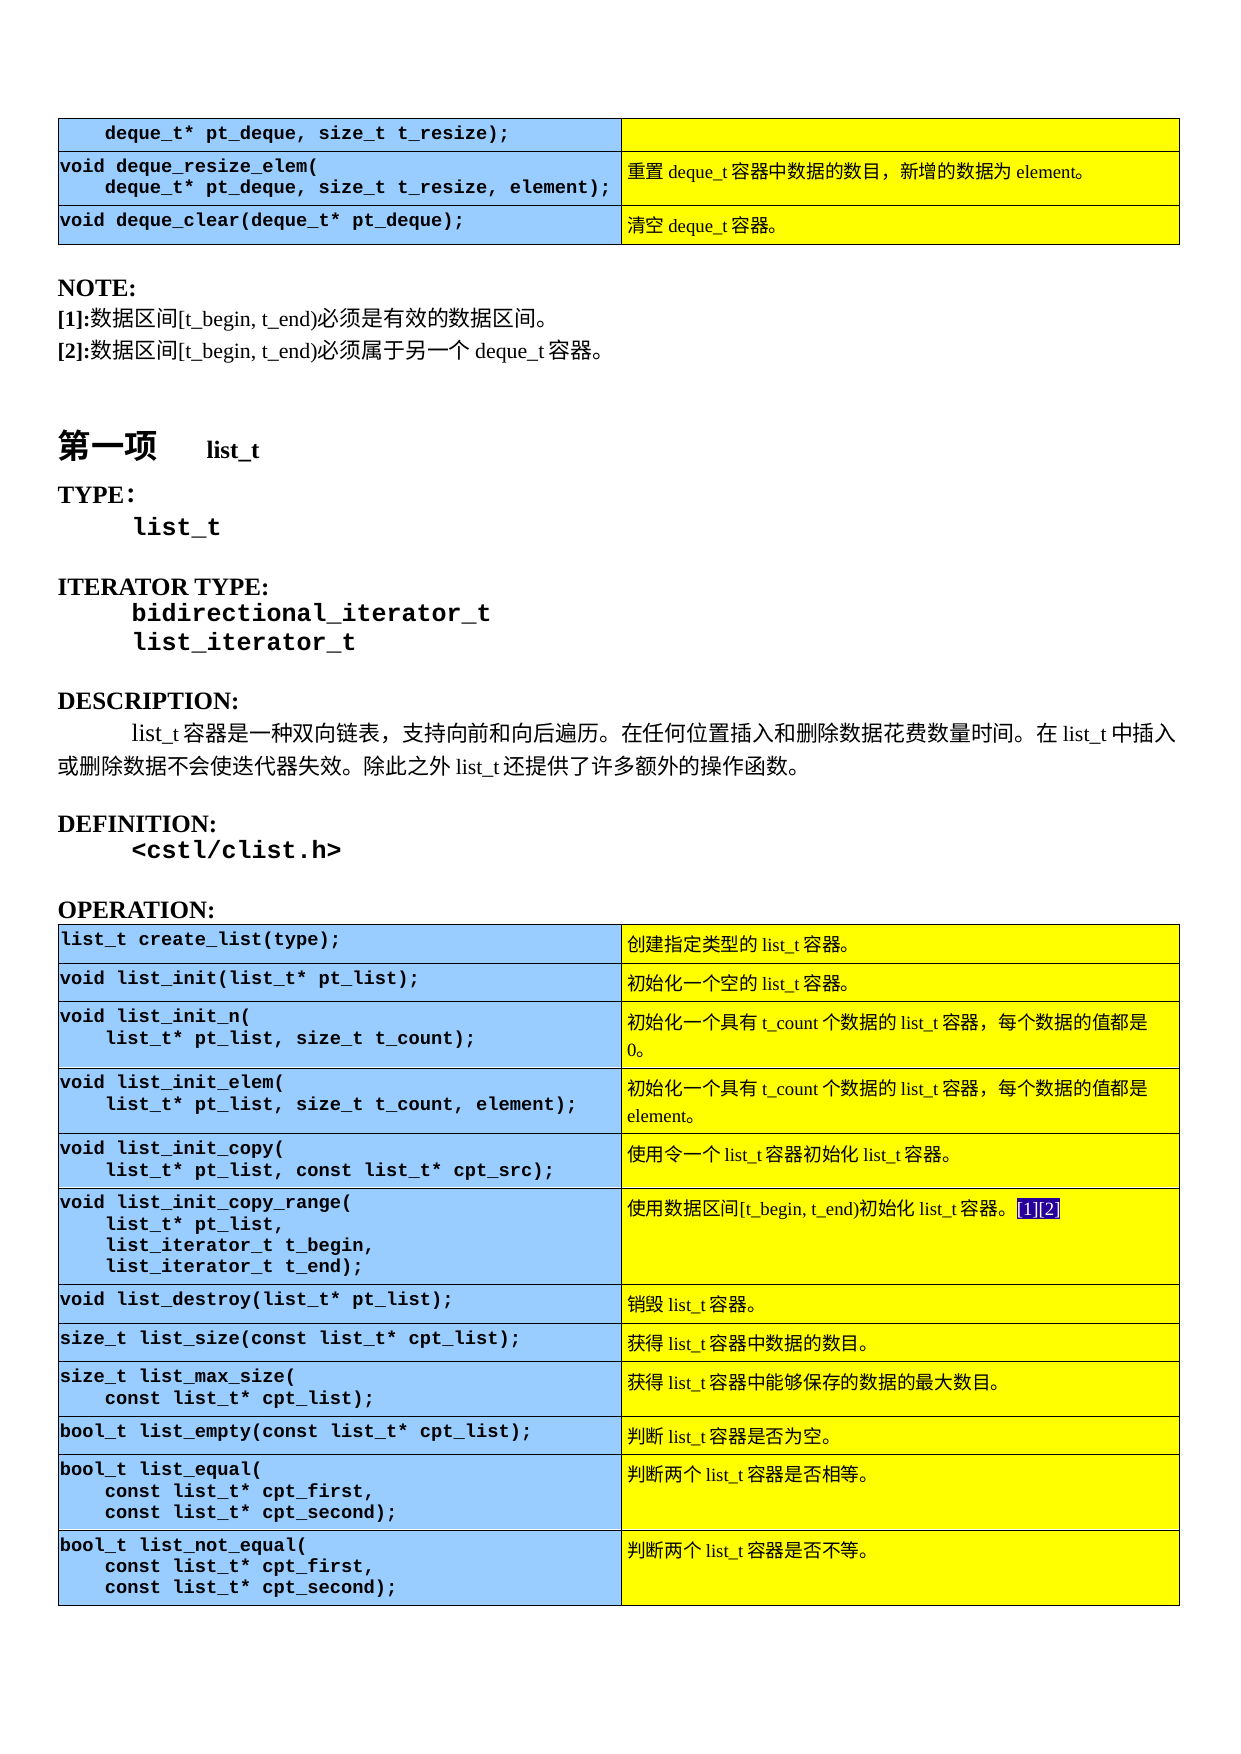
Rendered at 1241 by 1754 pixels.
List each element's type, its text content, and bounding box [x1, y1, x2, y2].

table_cell bool_t list_not_equal( const list_t* cpt_first, const list_t* cpt_second); [59, 1531, 621, 1605]
text list_t容器是一种双向链表，支持向前和向后遍历。在任何位置插入和删除数据花费数量时间。在list_t中插入或删除数据不会使迭代器失效。除此之外list_t还提供了许多额外的操作函数。 [57, 715, 1179, 781]
table_cell size_t list_max_size( const list_t* cpt_list); [59, 1362, 621, 1416]
table_cell 判断两个list_t容器是否相等。 [622, 1455, 1179, 1529]
table_cell void list_init_copy_range( list_t* pt_list, list_iterator_t t_begin, list_iterator_t t_end); [59, 1189, 621, 1284]
text ITERATOR TYPE: [57, 572, 1179, 601]
text DEFINITION: [57, 809, 1179, 838]
table_cell void deque_resize_elem( deque_t* pt_deque, size_t t_resize, element); [59, 152, 621, 205]
table_cell void list_init_copy( list_t* pt_list, const list_t* cpt_src); [59, 1134, 621, 1187]
table_cell void list_init_elem( list_t* pt_list, size_t t_count, element); [59, 1069, 621, 1133]
table_cell 清空deque_t容器。 [622, 206, 1179, 244]
text <cstl/clist.h> [57, 838, 1179, 866]
table_cell bool_t list_equal( const list_t* cpt_first, const list_t* cpt_second); [59, 1455, 621, 1529]
table_header list_t create_list(type); [59, 925, 621, 963]
table_cell void list_init(list_t* pt_list); [59, 964, 621, 1001]
table_cell 获得list_t容器中数据的数目。 [622, 1324, 1179, 1361]
table_header 创建指定类型的list_t容器。 [622, 925, 1179, 963]
table_cell void list_init_n( list_t* pt_list, size_t t_count); [59, 1002, 621, 1067]
table_cell size_t list_size(const list_t* cpt_list); [59, 1324, 621, 1361]
text TYPE： [57, 480, 1179, 509]
table_cell [622, 119, 1179, 151]
table_cell void list_destroy(list_t* pt_list); [59, 1285, 621, 1323]
subtitle list_t [57, 419, 1179, 468]
table_cell bool_t list_empty(const list_t* cpt_list); [59, 1417, 621, 1454]
table_cell 判断两个list_t容器是否不等。 [622, 1531, 1179, 1605]
table_cell 判断list_t容器是否为空。 [622, 1417, 1179, 1454]
text [2]:数据区间[t_begin, t_end)必须属于另一个deque_t容器。 [57, 333, 1179, 365]
text [1]:数据区间[t_begin, t_end)必须是有效的数据区间。 [57, 301, 1179, 333]
table_cell deque_t* pt_deque, size_t t_resize); [59, 119, 621, 151]
text OPERATION: [57, 895, 1179, 924]
text list_iterator_t [57, 629, 1179, 657]
table_cell 使用数据区间[t_begin, t_end)初始化list_t容器。[1][2] [622, 1189, 1179, 1284]
text bidirectional_iterator_t [57, 601, 1179, 629]
table_cell 初始化一个具有t_count个数据的list_t容器，每个数据的值都是0。 [622, 1002, 1179, 1067]
table_cell 初始化一个空的list_t容器。 [622, 964, 1179, 1001]
table_cell 获得list_t容器中能够保存的数据的最大数目。 [622, 1362, 1179, 1416]
table_cell void deque_clear(deque_t* pt_deque); [59, 206, 621, 244]
text list_t [57, 509, 1179, 543]
table_cell 初始化一个具有t_count个数据的list_t容器，每个数据的值都是element。 [622, 1069, 1179, 1133]
table_cell 使用令一个list_t容器初始化list_t容器。 [622, 1134, 1179, 1187]
table_cell 重置deque_t容器中数据的数目，新增的数据为element。 [622, 152, 1179, 205]
text DESCRIPTION: [57, 686, 1179, 715]
table_cell 销毁list_t容器。 [622, 1285, 1179, 1323]
text NOTE: [57, 273, 1179, 301]
